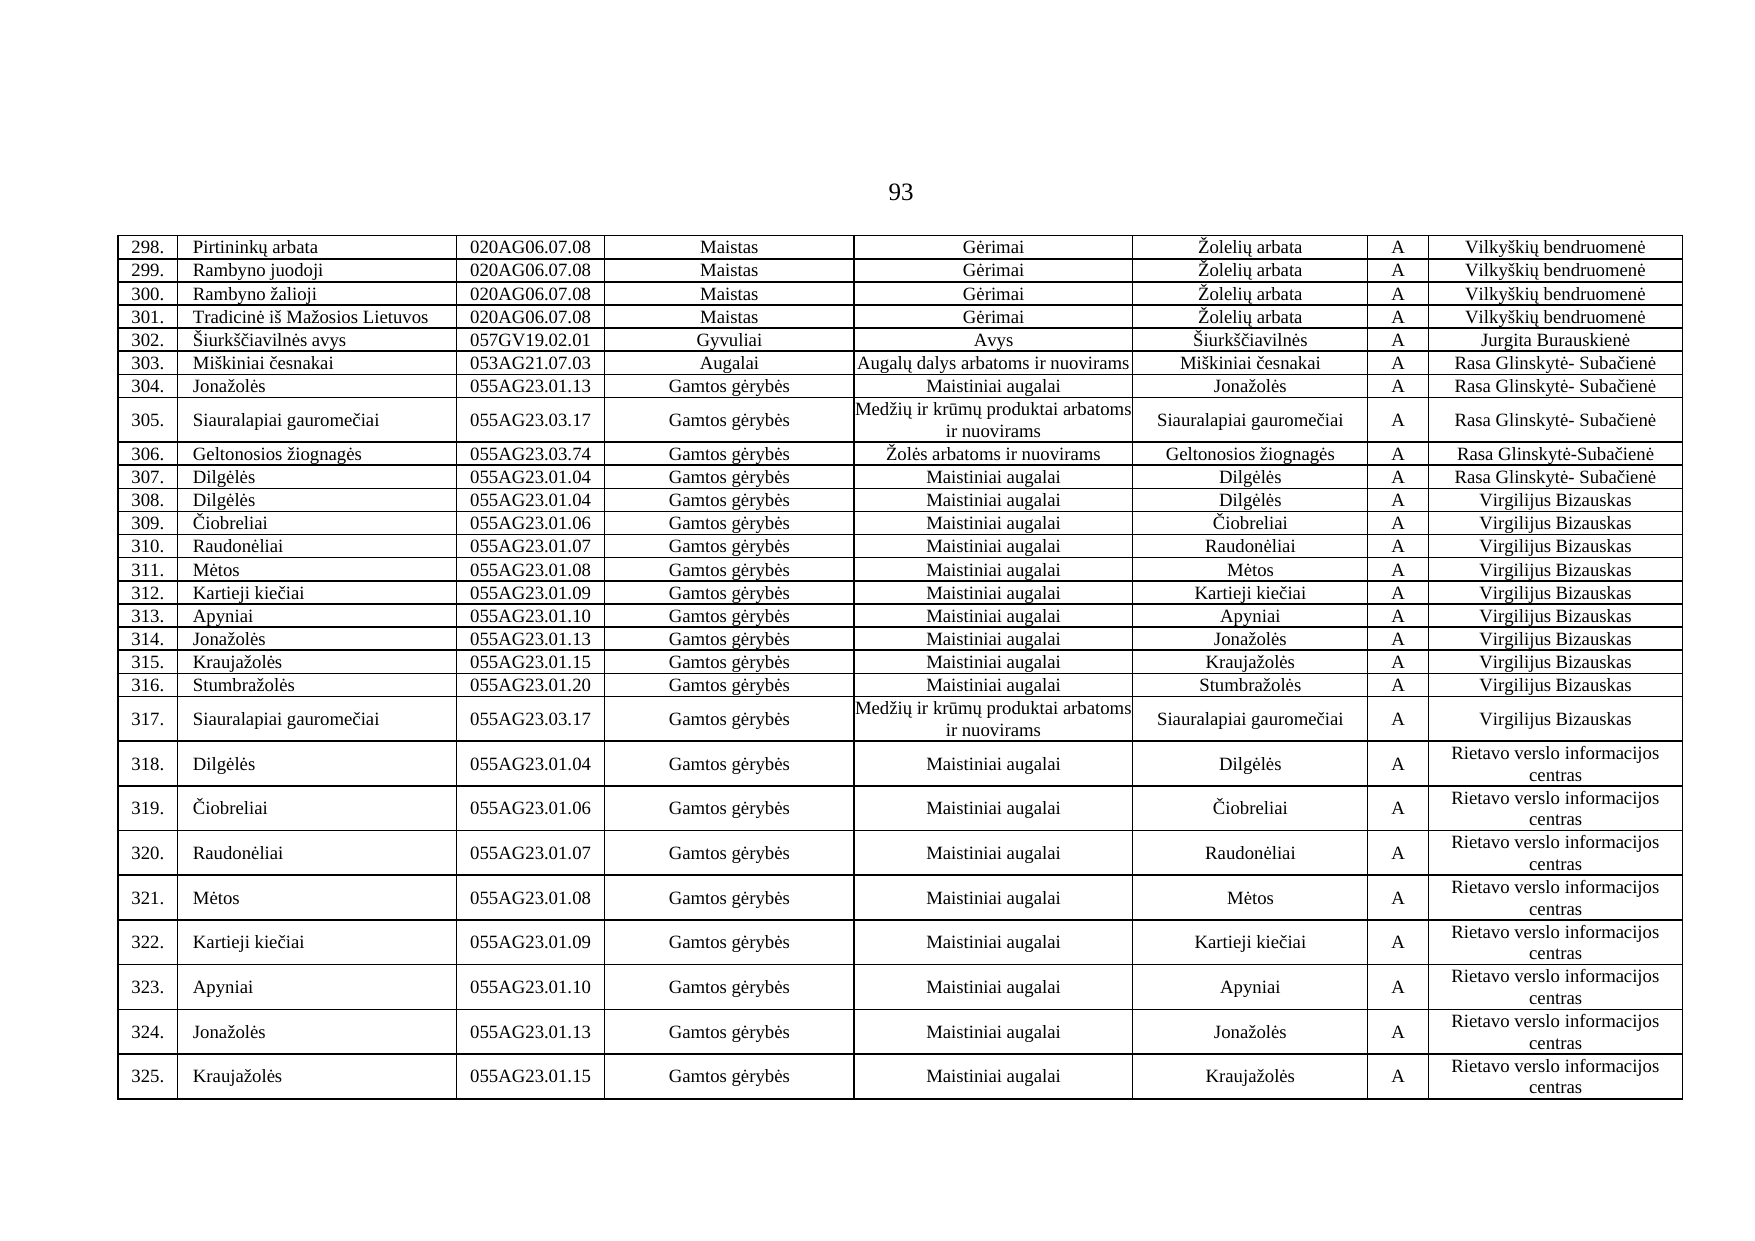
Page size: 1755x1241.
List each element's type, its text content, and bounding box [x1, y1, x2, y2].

table_cell Stumbražolės [178, 674, 456, 696]
table_cell 321. [119, 876, 177, 919]
table_cell Raudonėliai [1133, 535, 1367, 557]
table_cell Siauralapiai gauromečiai [1133, 398, 1367, 441]
table_cell 055AG23.01.06 [457, 787, 604, 830]
table_cell 304. [119, 375, 177, 397]
table_cell Gamtos gėrybės [605, 742, 853, 785]
table_cell Gamtos gėrybės [605, 535, 853, 557]
table_cell Dilgėlės [1133, 489, 1367, 511]
table_cell 055AG23.03.17 [457, 398, 604, 441]
table_cell 055AG23.01.13 [457, 1010, 604, 1053]
table_cell A [1368, 352, 1428, 373]
table_cell Čiobreliai [178, 512, 456, 534]
table_cell A [1368, 283, 1428, 304]
table_cell Gėrimai [855, 236, 1132, 258]
table_cell Virgilijus Bizauskas [1429, 489, 1682, 511]
table_cell 020AG06.07.08 [457, 236, 604, 258]
table_cell 020AG06.07.08 [457, 260, 604, 281]
table_cell Vilkyškių bendruomenė [1429, 236, 1682, 258]
table_cell Maistiniai augalai [855, 876, 1132, 919]
table_cell A [1368, 443, 1428, 464]
table_cell Rietavo verslo informacijos centras [1429, 787, 1682, 830]
table_cell Apyniai [178, 965, 456, 1008]
table_cell Virgilijus Bizauskas [1429, 582, 1682, 603]
table_cell Maistiniai augalai [855, 605, 1132, 626]
table_cell 020AG06.07.08 [457, 306, 604, 327]
table_cell Jonažolės [1133, 1010, 1367, 1053]
table_cell Mėtos [178, 876, 456, 919]
table_cell Gamtos gėrybės [605, 1055, 853, 1098]
table_cell Rasa Glinskytė-Subačienė [1429, 443, 1682, 464]
table_cell Stumbražolės [1133, 674, 1367, 696]
table_cell 055AG23.03.17 [457, 697, 604, 740]
table_cell Gamtos gėrybės [605, 466, 853, 487]
table_cell Pirtininkų arbata [178, 236, 456, 258]
table_cell 315. [119, 651, 177, 672]
table_cell 325. [119, 1055, 177, 1098]
table_cell Rambyno juodoji [178, 260, 456, 281]
table_cell 300. [119, 283, 177, 304]
table_cell 305. [119, 398, 177, 441]
table_cell 055AG23.03.74 [457, 443, 604, 464]
table_cell A [1368, 628, 1428, 649]
table_cell Kartieji kiečiai [1133, 921, 1367, 964]
table_cell Rasa Glinskytė- Subačienė [1429, 375, 1682, 397]
table_cell Dilgėlės [1133, 742, 1367, 785]
table_cell Gamtos gėrybės [605, 489, 853, 511]
table_cell Jonažolės [178, 1010, 456, 1053]
table_cell 320. [119, 831, 177, 874]
table_cell Dilgėlės [1133, 466, 1367, 487]
table_cell Rietavo verslo informacijos centras [1429, 921, 1682, 964]
table_cell Jonažolės [178, 375, 456, 397]
table_cell Medžių ir krūmų produktai arbatoms ir nuovirams [855, 697, 1132, 740]
table_cell A [1368, 260, 1428, 281]
table_cell 055AG23.01.13 [457, 628, 604, 649]
table_cell 314. [119, 628, 177, 649]
table_cell Gamtos gėrybės [605, 1010, 853, 1053]
table_cell A [1368, 466, 1428, 487]
table_cell Siauralapiai gauromečiai [178, 398, 456, 441]
table_cell Kraujažolės [1133, 651, 1367, 672]
table_cell A [1368, 582, 1428, 603]
table_cell A [1368, 787, 1428, 830]
table_cell 055AG23.01.07 [457, 535, 604, 557]
table_cell 313. [119, 605, 177, 626]
table_cell Kraujažolės [178, 1055, 456, 1098]
table_cell Kraujažolės [178, 651, 456, 672]
table_cell 306. [119, 443, 177, 464]
table_cell Čiobreliai [178, 787, 456, 830]
table_cell 311. [119, 558, 177, 580]
table_cell Virgilijus Bizauskas [1429, 512, 1682, 534]
table_cell 303. [119, 352, 177, 373]
table_cell A [1368, 306, 1428, 327]
table_cell A [1368, 605, 1428, 626]
table_cell Augalai [605, 352, 853, 373]
table_cell A [1368, 535, 1428, 557]
table_cell Raudonėliai [1133, 831, 1367, 874]
table_cell Virgilijus Bizauskas [1429, 651, 1682, 672]
table_cell Rasa Glinskytė- Subačienė [1429, 466, 1682, 487]
table_cell Maistiniai augalai [855, 489, 1132, 511]
table_cell A [1368, 489, 1428, 511]
table_cell Gamtos gėrybės [605, 558, 853, 580]
table_cell Apyniai [1133, 965, 1367, 1008]
table_cell 312. [119, 582, 177, 603]
table_cell Maistiniai augalai [855, 466, 1132, 487]
table_cell Dilgėlės [178, 489, 456, 511]
table_cell Gyvuliai [605, 329, 853, 350]
table_cell A [1368, 375, 1428, 397]
table_cell Gamtos gėrybės [605, 965, 853, 1008]
table_cell Geltonosios žiognagės [178, 443, 456, 464]
table_cell Čiobreliai [1133, 787, 1367, 830]
table_cell A [1368, 965, 1428, 1008]
table_cell Mėtos [1133, 876, 1367, 919]
table_cell Virgilijus Bizauskas [1429, 605, 1682, 626]
table_cell A [1368, 236, 1428, 258]
table_cell Maistiniai augalai [855, 787, 1132, 830]
table_cell Jonažolės [1133, 628, 1367, 649]
table_cell Raudonėliai [178, 535, 456, 557]
table_cell 055AG23.01.15 [457, 1055, 604, 1098]
table_cell 055AG23.01.20 [457, 674, 604, 696]
table_cell Maistiniai augalai [855, 558, 1132, 580]
table_cell 055AG23.01.04 [457, 466, 604, 487]
table_cell 055AG23.01.06 [457, 512, 604, 534]
table_cell Maistiniai augalai [855, 1055, 1132, 1098]
table_cell Miškiniai česnakai [178, 352, 456, 373]
table_cell 322. [119, 921, 177, 964]
table_cell 302. [119, 329, 177, 350]
table_cell Jonažolės [178, 628, 456, 649]
table_cell Gamtos gėrybės [605, 697, 853, 740]
table_cell Jurgita Burauskienė [1429, 329, 1682, 350]
table_cell Gamtos gėrybės [605, 375, 853, 397]
table_cell Rasa Glinskytė- Subačienė [1429, 398, 1682, 441]
table_cell Gėrimai [855, 283, 1132, 304]
table_cell A [1368, 921, 1428, 964]
table_cell A [1368, 512, 1428, 534]
table_cell A [1368, 876, 1428, 919]
table_cell A [1368, 1010, 1428, 1053]
table_cell A [1368, 398, 1428, 441]
table_cell Maistiniai augalai [855, 375, 1132, 397]
table_cell Virgilijus Bizauskas [1429, 674, 1682, 696]
table_cell Žolelių arbata [1133, 283, 1367, 304]
table_cell Geltonosios žiognagės [1133, 443, 1367, 464]
table_cell 055AG23.01.07 [457, 831, 604, 874]
table_cell 308. [119, 489, 177, 511]
table_cell Žolelių arbata [1133, 236, 1367, 258]
table_cell 307. [119, 466, 177, 487]
table_cell A [1368, 558, 1428, 580]
table_cell Vilkyškių bendruomenė [1429, 306, 1682, 327]
table_cell 053AG21.07.03 [457, 352, 604, 373]
table_cell Gamtos gėrybės [605, 628, 853, 649]
table_cell Miškiniai česnakai [1133, 352, 1367, 373]
table_cell Dilgėlės [178, 466, 456, 487]
table_cell Maistiniai augalai [855, 582, 1132, 603]
table_cell Čiobreliai [1133, 512, 1367, 534]
table_cell Gamtos gėrybės [605, 651, 853, 672]
table_cell Rambyno žalioji [178, 283, 456, 304]
table_cell 316. [119, 674, 177, 696]
table_cell Gamtos gėrybės [605, 512, 853, 534]
table_cell Maistiniai augalai [855, 674, 1132, 696]
table_cell Maistiniai augalai [855, 651, 1132, 672]
table_cell 309. [119, 512, 177, 534]
table_cell Avys [855, 329, 1132, 350]
table_cell Virgilijus Bizauskas [1429, 558, 1682, 580]
table_cell 299. [119, 260, 177, 281]
table_cell A [1368, 742, 1428, 785]
table_cell Rietavo verslo informacijos centras [1429, 965, 1682, 1008]
table_cell Gamtos gėrybės [605, 605, 853, 626]
table_cell 055AG23.01.10 [457, 965, 604, 1008]
table_cell Žolės arbatoms ir nuovirams [855, 443, 1132, 464]
table_cell 298. [119, 236, 177, 258]
table_cell A [1368, 651, 1428, 672]
table_cell Žolelių arbata [1133, 306, 1367, 327]
table_cell Gamtos gėrybės [605, 443, 853, 464]
table_cell Gamtos gėrybės [605, 787, 853, 830]
table_cell Mėtos [178, 558, 456, 580]
table_cell 057GV19.02.01 [457, 329, 604, 350]
table_cell Gamtos gėrybės [605, 582, 853, 603]
table_cell Kraujažolės [1133, 1055, 1367, 1098]
table_cell Maistiniai augalai [855, 628, 1132, 649]
table_cell A [1368, 831, 1428, 874]
table_cell A [1368, 674, 1428, 696]
table_cell Gamtos gėrybės [605, 876, 853, 919]
table_cell Šiurkščiavilnės avys [178, 329, 456, 350]
table_cell Jonažolės [1133, 375, 1367, 397]
table_cell 055AG23.01.13 [457, 375, 604, 397]
table_cell Maistiniai augalai [855, 831, 1132, 874]
table_cell Gamtos gėrybės [605, 398, 853, 441]
table_cell Žolelių arbata [1133, 260, 1367, 281]
table_cell Virgilijus Bizauskas [1429, 628, 1682, 649]
table_cell Vilkyškių bendruomenė [1429, 283, 1682, 304]
table_cell Siauralapiai gauromečiai [178, 697, 456, 740]
table_cell Medžių ir krūmų produktai arbatoms ir nuovirams [855, 398, 1132, 441]
table_cell Apyniai [178, 605, 456, 626]
table_cell Maistiniai augalai [855, 742, 1132, 785]
table_cell 055AG23.01.08 [457, 558, 604, 580]
table_cell Maistas [605, 306, 853, 327]
table_cell Maistas [605, 260, 853, 281]
table_cell Maistiniai augalai [855, 535, 1132, 557]
table_cell Dilgėlės [178, 742, 456, 785]
table_cell 055AG23.01.09 [457, 921, 604, 964]
table_cell Vilkyškių bendruomenė [1429, 260, 1682, 281]
table_cell Maistas [605, 236, 853, 258]
table_cell 323. [119, 965, 177, 1008]
table_cell Rietavo verslo informacijos centras [1429, 742, 1682, 785]
table_cell 055AG23.01.04 [457, 742, 604, 785]
table_cell 055AG23.01.09 [457, 582, 604, 603]
table_cell Augalų dalys arbatoms ir nuovirams [855, 352, 1132, 373]
table_cell Mėtos [1133, 558, 1367, 580]
table_cell 055AG23.01.15 [457, 651, 604, 672]
table_cell A [1368, 329, 1428, 350]
table_cell 317. [119, 697, 177, 740]
table_cell Tradicinė iš Mažosios Lietuvos [178, 306, 456, 327]
table_cell Kartieji kiečiai [1133, 582, 1367, 603]
table_cell 310. [119, 535, 177, 557]
table_cell 020AG06.07.08 [457, 283, 604, 304]
table_cell Raudonėliai [178, 831, 456, 874]
table_cell Rietavo verslo informacijos centras [1429, 1055, 1682, 1098]
table_cell Gėrimai [855, 260, 1132, 281]
table_cell Rietavo verslo informacijos centras [1429, 1010, 1682, 1053]
table_cell 324. [119, 1010, 177, 1053]
table_cell 055AG23.01.08 [457, 876, 604, 919]
table_cell Maistiniai augalai [855, 965, 1132, 1008]
table_cell Maistiniai augalai [855, 921, 1132, 964]
table_cell Gamtos gėrybės [605, 831, 853, 874]
table_cell A [1368, 697, 1428, 740]
table_cell Kartieji kiečiai [178, 582, 456, 603]
table_cell 318. [119, 742, 177, 785]
table_cell Gėrimai [855, 306, 1132, 327]
table_cell A [1368, 1055, 1428, 1098]
table_cell 301. [119, 306, 177, 327]
table_cell Virgilijus Bizauskas [1429, 697, 1682, 740]
table_cell Gamtos gėrybės [605, 921, 853, 964]
table_cell Gamtos gėrybės [605, 674, 853, 696]
table_cell Maistiniai augalai [855, 512, 1132, 534]
table_cell Rasa Glinskytė- Subačienė [1429, 352, 1682, 373]
table_cell Apyniai [1133, 605, 1367, 626]
table_cell Virgilijus Bizauskas [1429, 535, 1682, 557]
table_cell Rietavo verslo informacijos centras [1429, 876, 1682, 919]
table_cell Šiurkščiavilnės [1133, 329, 1367, 350]
table_cell 055AG23.01.04 [457, 489, 604, 511]
table_cell Maistas [605, 283, 853, 304]
table_cell 319. [119, 787, 177, 830]
table_cell Siauralapiai gauromečiai [1133, 697, 1367, 740]
table_cell Rietavo verslo informacijos centras [1429, 831, 1682, 874]
table_cell Kartieji kiečiai [178, 921, 456, 964]
table_cell 055AG23.01.10 [457, 605, 604, 626]
table_cell Maistiniai augalai [855, 1010, 1132, 1053]
